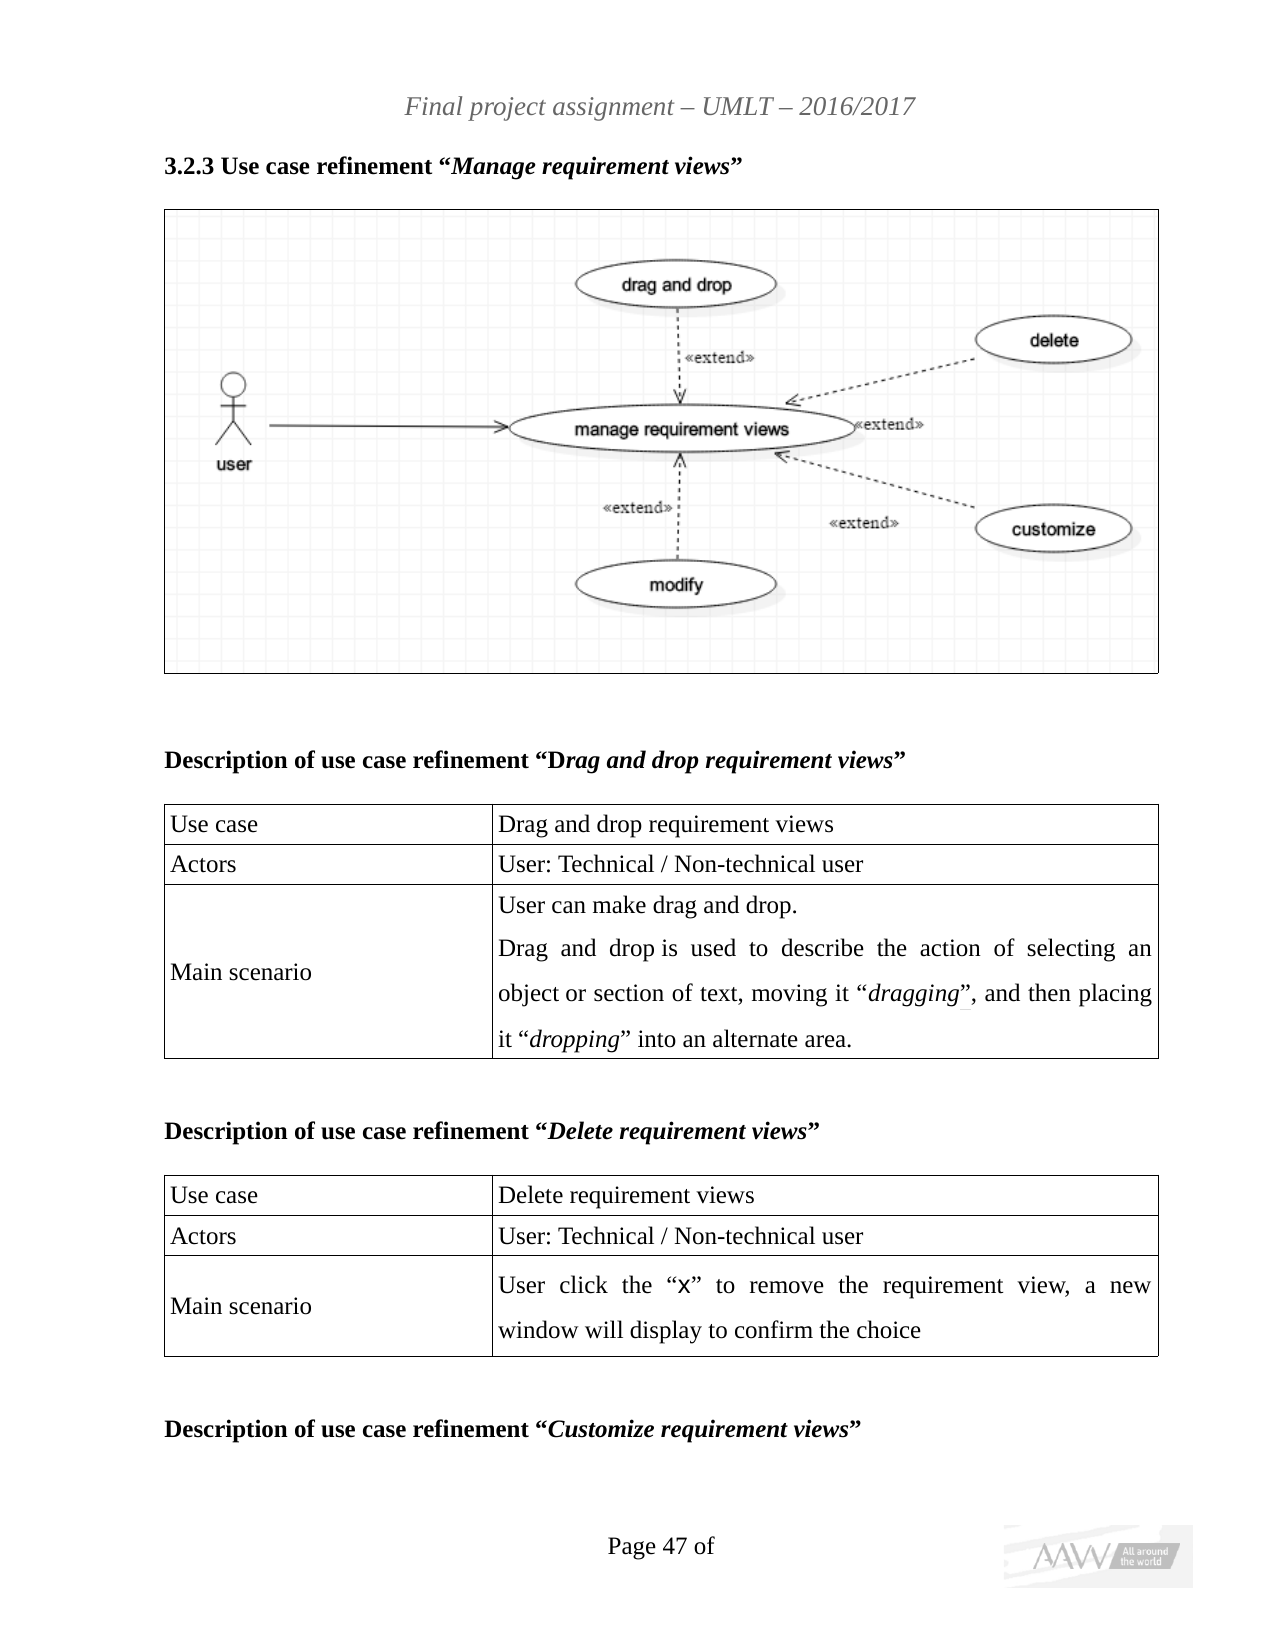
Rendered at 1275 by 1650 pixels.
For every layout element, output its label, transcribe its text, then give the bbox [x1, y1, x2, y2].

table_header Use case [165, 805, 492, 844]
text Description of use case refinement “Delete requirement views” [164, 1116, 1158, 1145]
picture [1003, 1525, 1193, 1588]
table_cell User can make drag and drop. Drag and drop is used to describe the action of selecting an object or section of text, moving it “dragging”, and then placing it “dropping” into an alternate area. [493, 885, 1158, 1058]
text Description of use case refinement “Customize requirement views” [164, 1414, 1158, 1443]
table_cell User: Technical / Non-technical user [493, 845, 1158, 884]
table_cell Main scenario [165, 1256, 492, 1356]
table_cell User click the “x” to remove the requirement view, a new window will display to confirm the choice [493, 1256, 1158, 1356]
table_cell Actors [165, 845, 492, 884]
picture [165, 210, 1158, 673]
table_cell Actors [165, 1216, 492, 1255]
table_cell User: Technical / Non-technical user [493, 1216, 1158, 1255]
subtitle 3.2.3 Use case refinement “Manage requirement views” [164, 151, 1158, 180]
table_header Delete requirement views [493, 1176, 1158, 1215]
table_header Drag and drop requirement views [493, 805, 1158, 844]
text Description of use case refinement “Drag and drop requirement views” [164, 745, 1158, 774]
table_cell Main scenario [165, 885, 492, 1058]
table_header Use case [165, 1176, 492, 1215]
